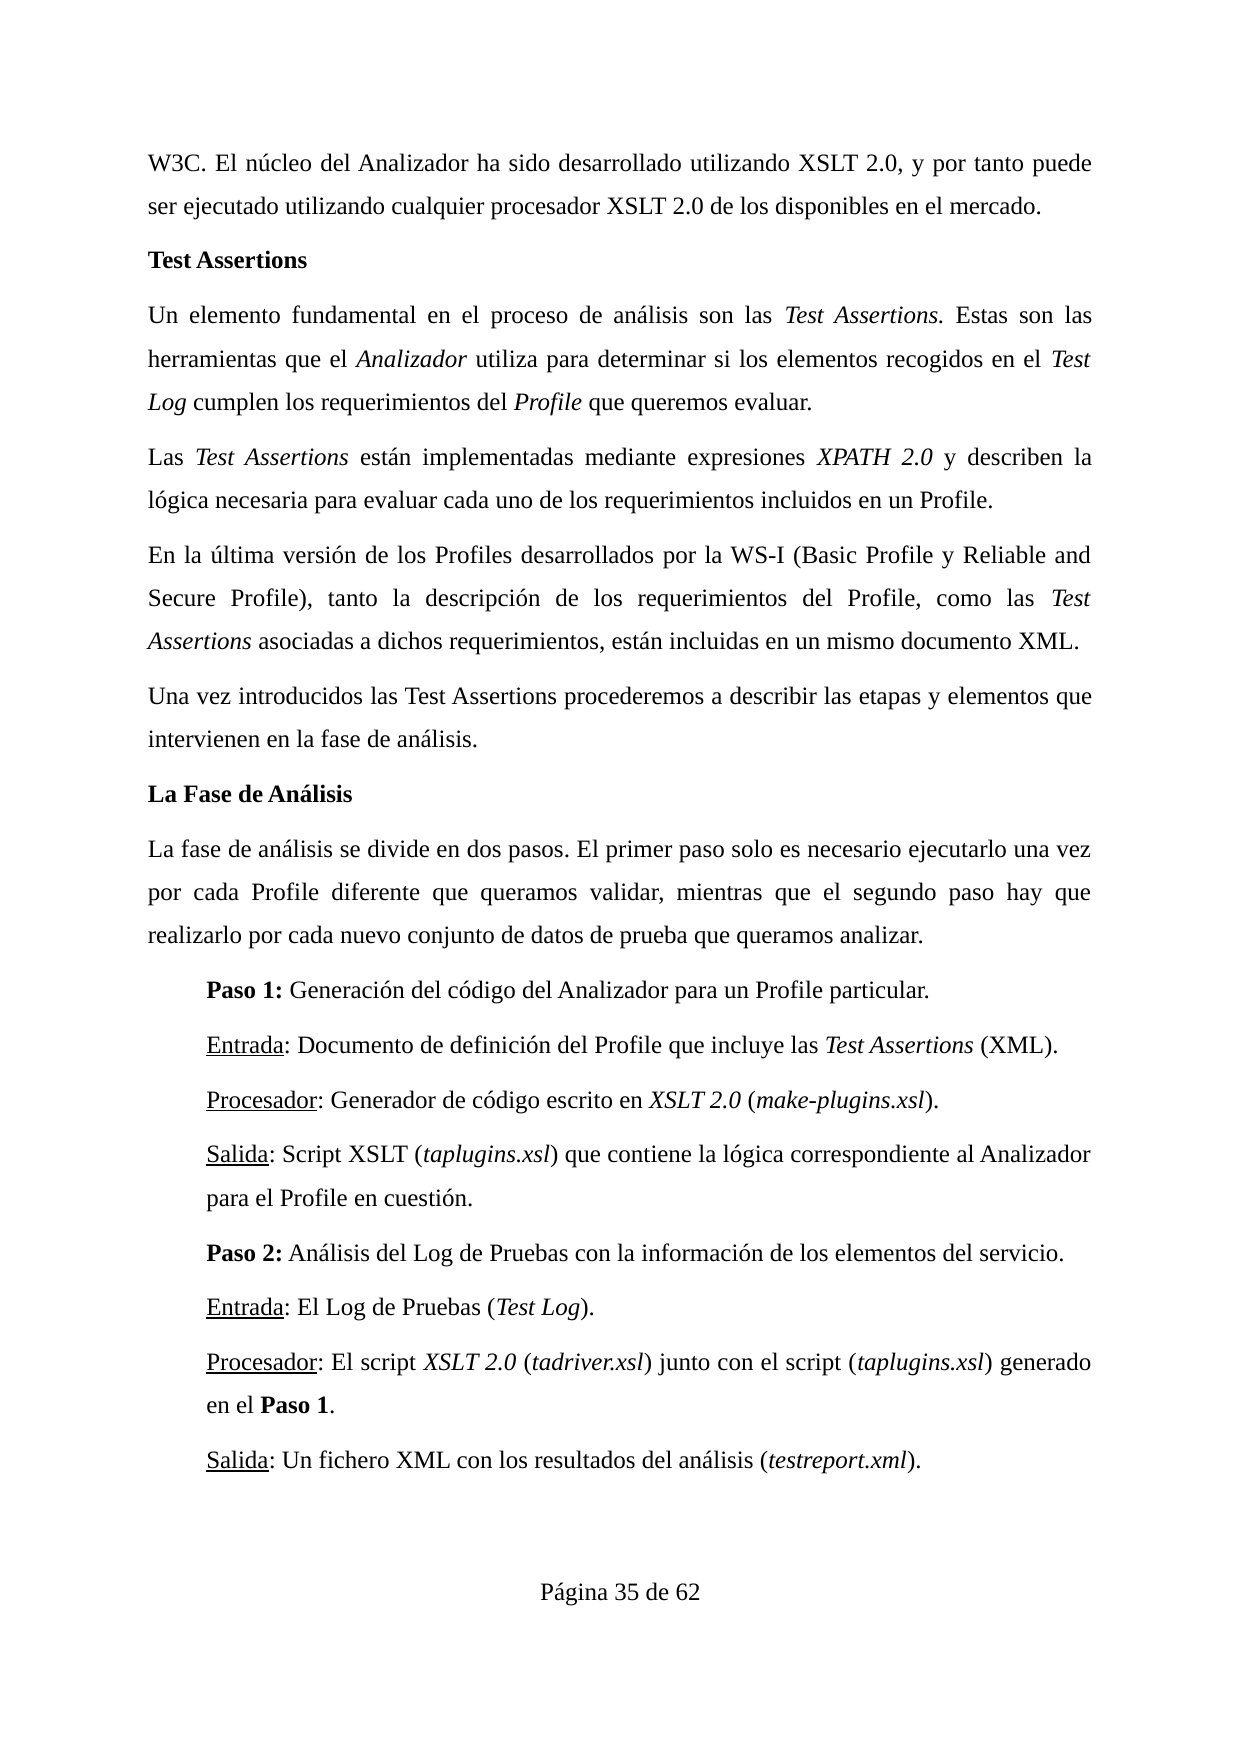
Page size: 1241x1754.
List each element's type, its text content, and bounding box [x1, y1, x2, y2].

text Test Assertions [148, 246, 1093, 274]
text Paso 1: Generación del código del Analizador para un Profile particular. [206, 975, 1091, 1004]
text En la última versión de los Profiles desarrollados por la WS-I (Basic Profile y Reliable and Secure Profile), tanto la descripción de los requerimientos del Profile, como las Test Assertions asociadas a dichos requerimientos, están incluidas en un mismo documento XML. [148, 540, 1093, 655]
text Salida: Un fichero XML con los resultados del análisis (testreport.xml). [206, 1445, 1091, 1474]
text Una vez introducidos las Test Assertions procederemos a describir las etapas y elementos que intervienen en la fase de análisis. [148, 681, 1093, 753]
text Salida: Script XSLT (taplugins.xsl) que contiene la lógica correspondiente al Analizador para el Profile en cuestión. [206, 1139, 1091, 1211]
text Procesador: Generador de código escrito en XSLT 2.0 (make-plugins.xsl). [206, 1085, 1091, 1113]
text Un elemento fundamental en el proceso de análisis son las Test Assertions. Estas son las herramientas que el Analizador utiliza para determinar si los elementos recogidos en el Test Log cumplen los requerimientos del Profile que queremos evaluar. [148, 301, 1093, 416]
text Paso 2: Análisis del Log de Pruebas con la información de los elementos del servicio. [206, 1238, 1091, 1266]
text La fase de análisis se divide en dos pasos. El primer paso solo es necesario ejecutarlo una vez por cada Profile diferente que queramos validar, mientras que el segundo paso hay que realizarlo por cada nuevo conjunto de datos de prueba que queramos analizar. [148, 834, 1093, 949]
text Procesador: El script XSLT 2.0 (tadriver.xsl) junto con el script (taplugins.xsl) generado en el Paso 1. [206, 1347, 1091, 1419]
text Las Test Assertions están implementadas mediante expresiones XPATH 2.0 y describen la lógica necesaria para evaluar cada uno de los requerimientos incluidos en un Profile. [148, 442, 1093, 513]
text Entrada: Documento de definición del Profile que incluye las Test Assertions (XML). [206, 1030, 1091, 1058]
text Entrada: El Log de Pruebas (Test Log). [206, 1292, 1091, 1321]
text La Fase de Análisis [148, 779, 1093, 808]
text W3C. El núcleo del Analizador ha sido desarrollado utilizando XSLT 2.0, y por tanto puede ser ejecutado utilizando cualquier procesador XSLT 2.0 de los disponibles en el mercado. [148, 148, 1093, 219]
